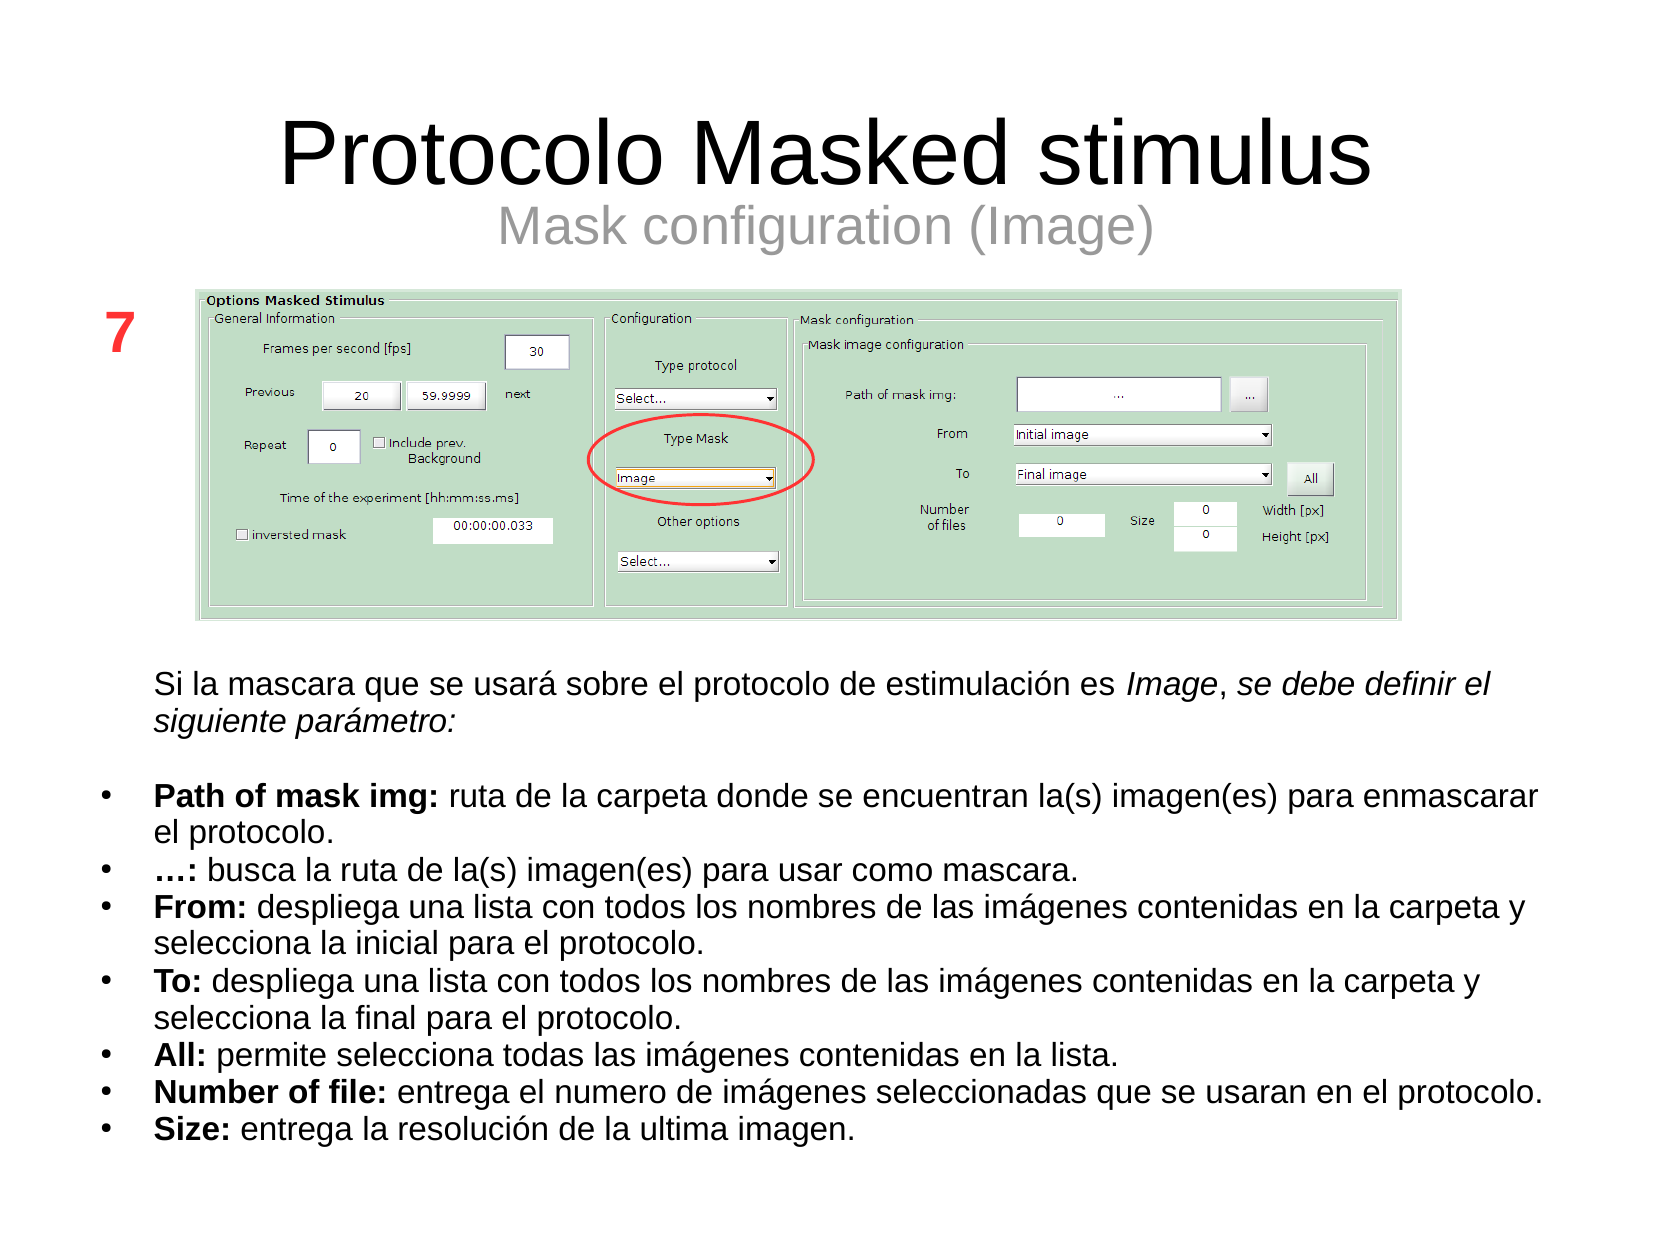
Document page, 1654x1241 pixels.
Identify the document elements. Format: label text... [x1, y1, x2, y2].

title Mask configuration (Image) [82, 195, 1572, 257]
text_box 7 [90, 292, 151, 373]
list Si la mascara que se usará sobre el protocolo de estimulación es Image, se debe definir el siguiente parámetro: Path of mask img: ruta de la carpeta donde se encuentran la(s) imagen(es) para enmascarar el protocolo. …: busca la ruta de la(s) imagen(es) para usar como mascara. From: despliega una lista con todos los nombres de las imágenes contenidas en la carpeta y selecciona la inicial para el protocolo. To: despliega una lista con todos los nombres de las imágenes contenidas en la carpeta y selecciona la final para el protocolo. All: permite selecciona todas las imágenes contenidas en la lista. Number of file: entrega el numero de imágenes seleccionadas que se usaran en el protocolo. Size: entrega la resolución de la ultima imagen. [82, 665, 1571, 1171]
title Protocolo Masked stimulus [82, 49, 1571, 195]
picture [195, 289, 1402, 621]
